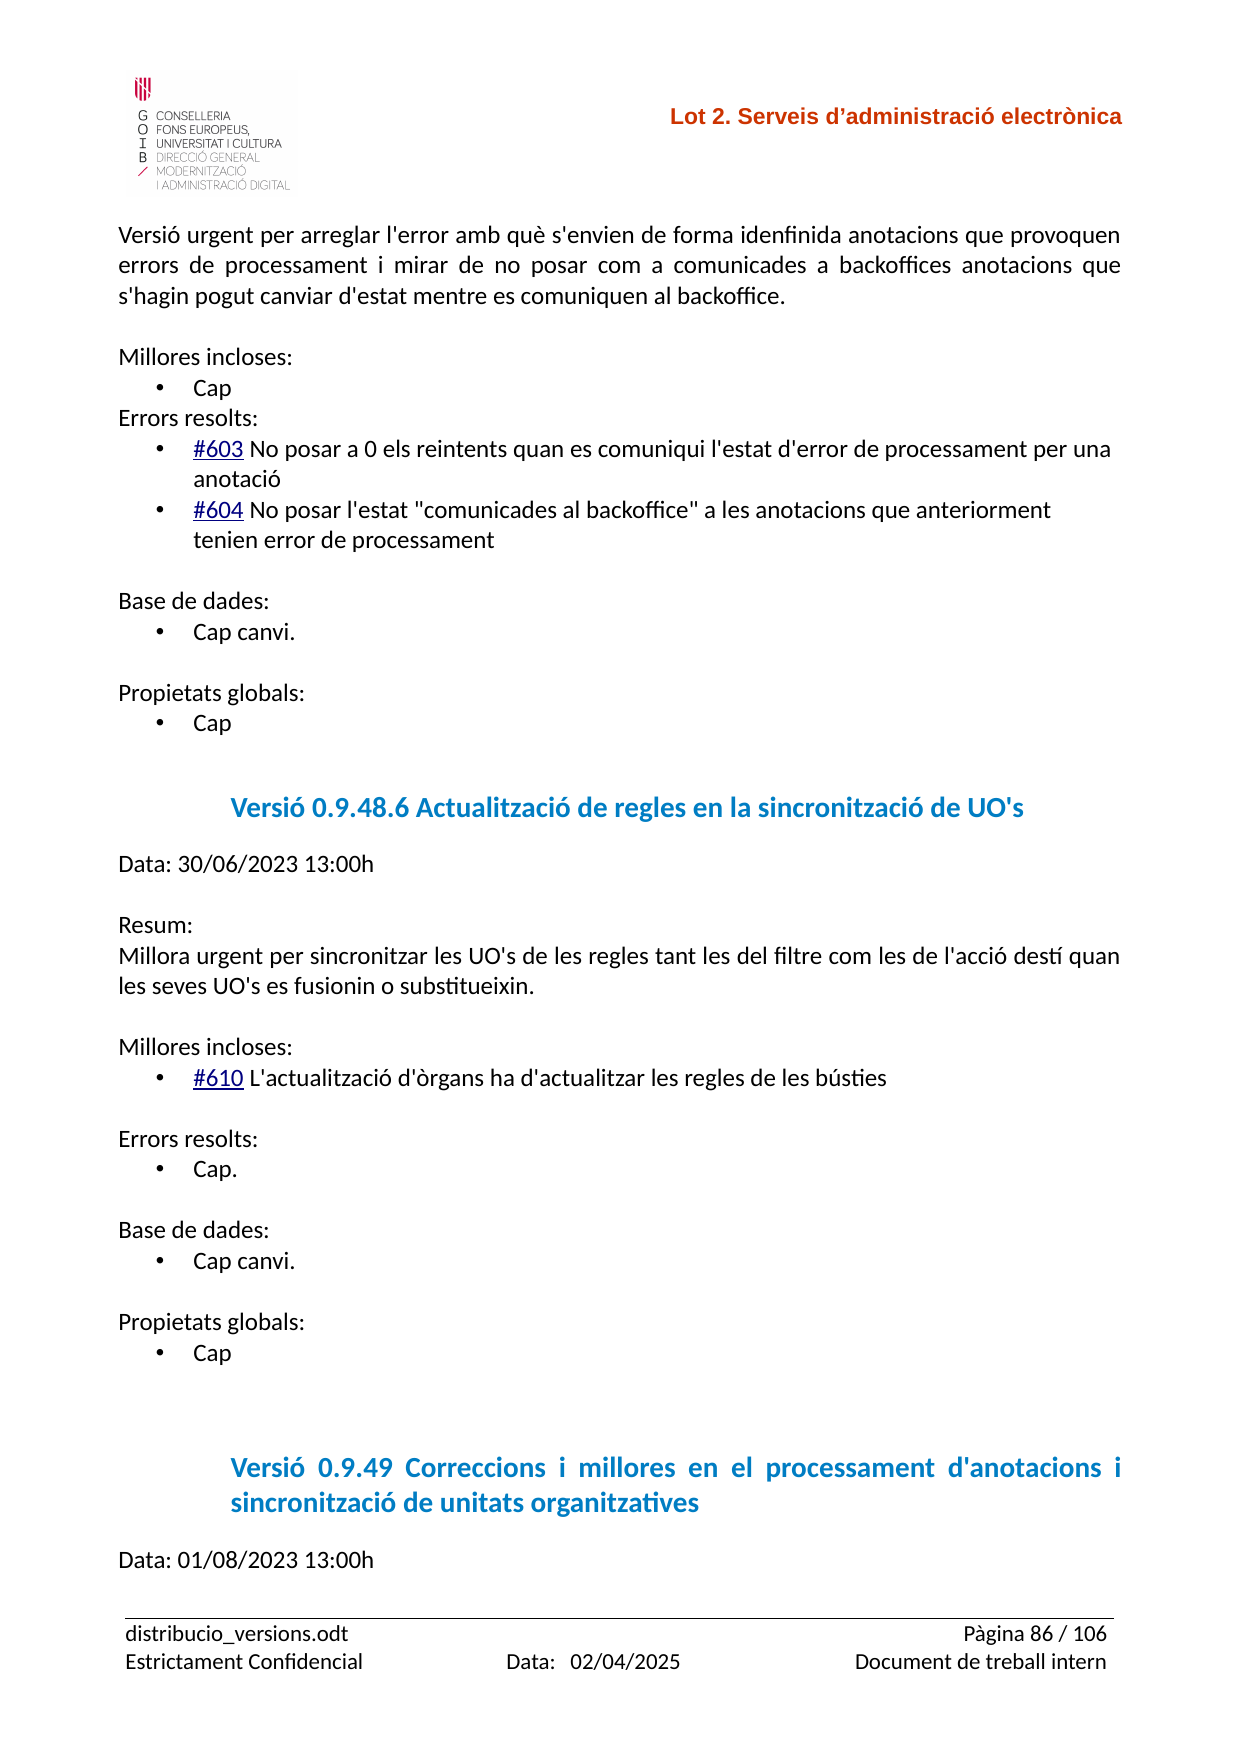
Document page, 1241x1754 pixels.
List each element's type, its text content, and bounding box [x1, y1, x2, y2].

subtitle Versió 0.9.49 Correccions i millores en el processament d'anotacions i sincronització de unitats organitzatives [153, 1449, 1122, 1520]
list #603 No posar a 0 els reintents quan es comuniqui l'estat d'error de processament per una anotació [156, 433, 1122, 494]
list Cap. [156, 1154, 1122, 1184]
text Data: 01/08/2023 13:00h [118, 1544, 1122, 1574]
list #610 L'actualització d'òrgans ha d'actualitzar les regles de les bústies [156, 1062, 1122, 1093]
text Base de dades: [118, 1215, 1122, 1245]
text Base de dades: [118, 585, 1122, 616]
text Millores incloses: [118, 1032, 1122, 1062]
text Versió urgent per arreglar l'error amb què s'envien de forma idenfinida anotacions que provoquen errors de processament i mirar de no posar com a comunicades a backoffices anotacions que s'hagin pogut canviar d'estat mentre es comuniquen al backoffice. [118, 219, 1122, 311]
list Cap [156, 372, 1122, 402]
text Errors resolts: [118, 402, 1122, 433]
list Cap [156, 1337, 1122, 1367]
text Resum: [118, 909, 1122, 940]
list #604 No posar l'estat "comunicades al backoffice" a les anotacions que anteriorment tenien error de processament [156, 494, 1122, 555]
text Propietats globals: [118, 1306, 1122, 1337]
text Propietats globals: [118, 677, 1122, 707]
list Cap canvi. [156, 1245, 1122, 1276]
text Errors resolts: [118, 1123, 1122, 1154]
subtitle Versió 0.9.48.6 Actualització de regles en la sincronització de UO's [153, 789, 1122, 825]
text Millora urgent per sincronitzar les UO's de les regles tant les del filtre com les de l'acció destí quan les seves UO's es fusionin o substitueixin. [118, 940, 1122, 1001]
picture [126, 70, 299, 197]
text Millores incloses: [118, 341, 1122, 372]
text Data: 30/06/2023 13:00h [118, 848, 1122, 879]
list Cap canvi. [156, 616, 1122, 646]
list Cap [156, 707, 1122, 738]
